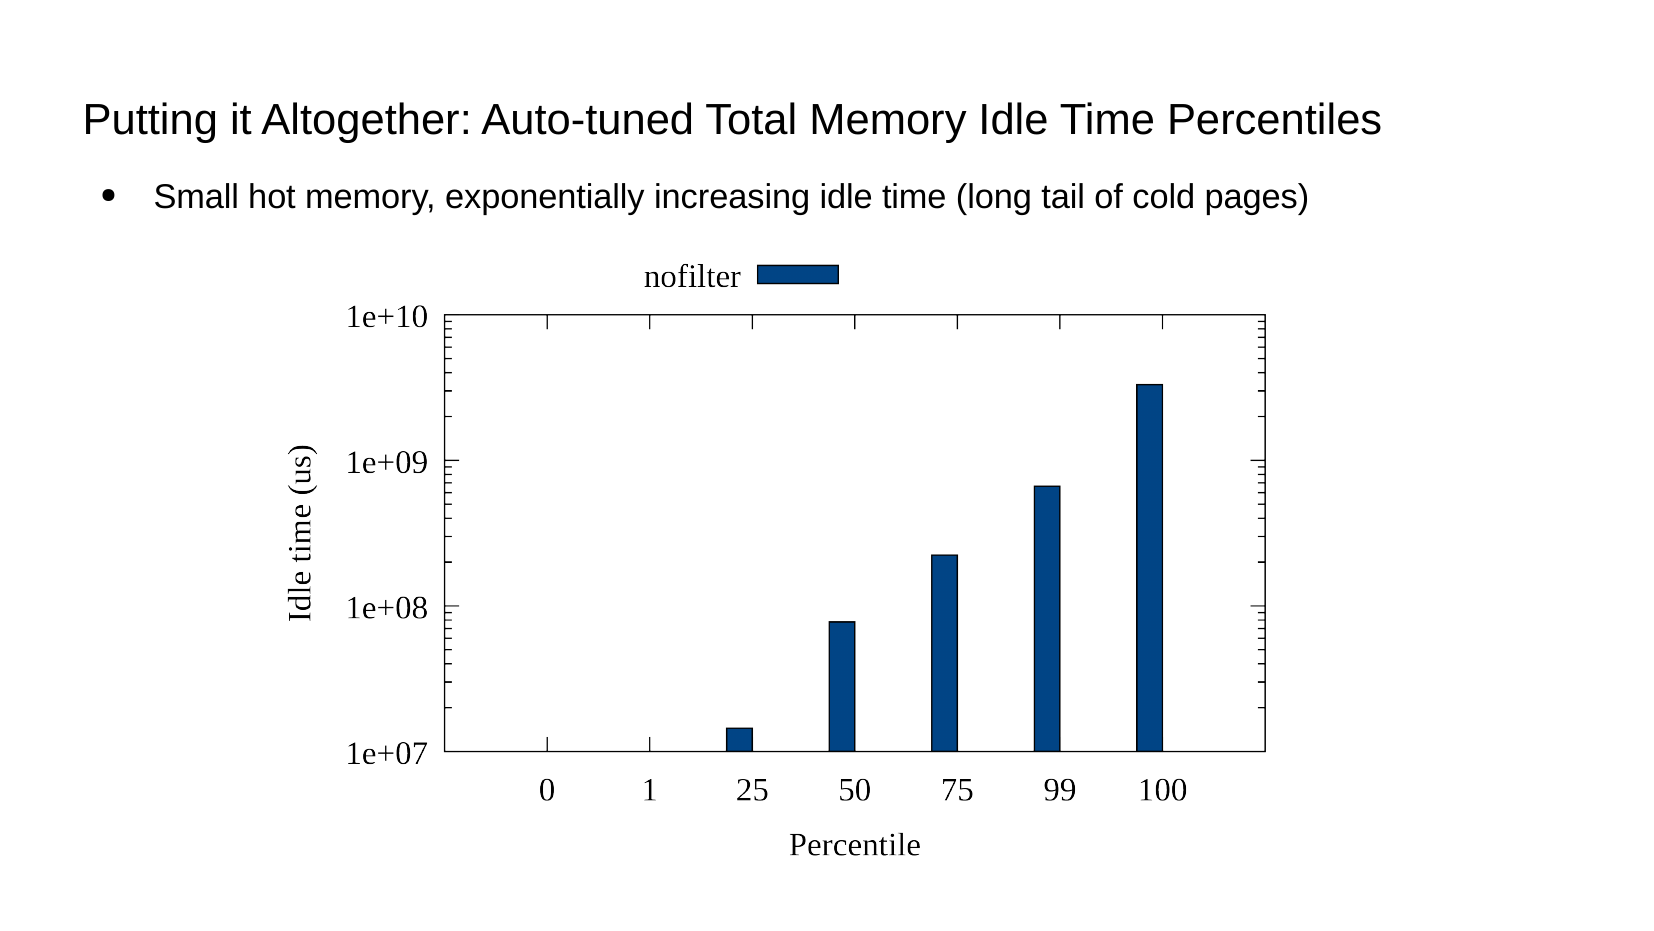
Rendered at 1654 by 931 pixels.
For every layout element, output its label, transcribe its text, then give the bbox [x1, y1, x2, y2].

picture [266, 240, 1316, 871]
list Small hot memory, exponentially increasing idle time (long tail of cold pages) [82, 177, 1571, 833]
title Putting it Altogether: Auto-tuned Total Memory Idle Time Percentiles [82, 81, 1571, 157]
